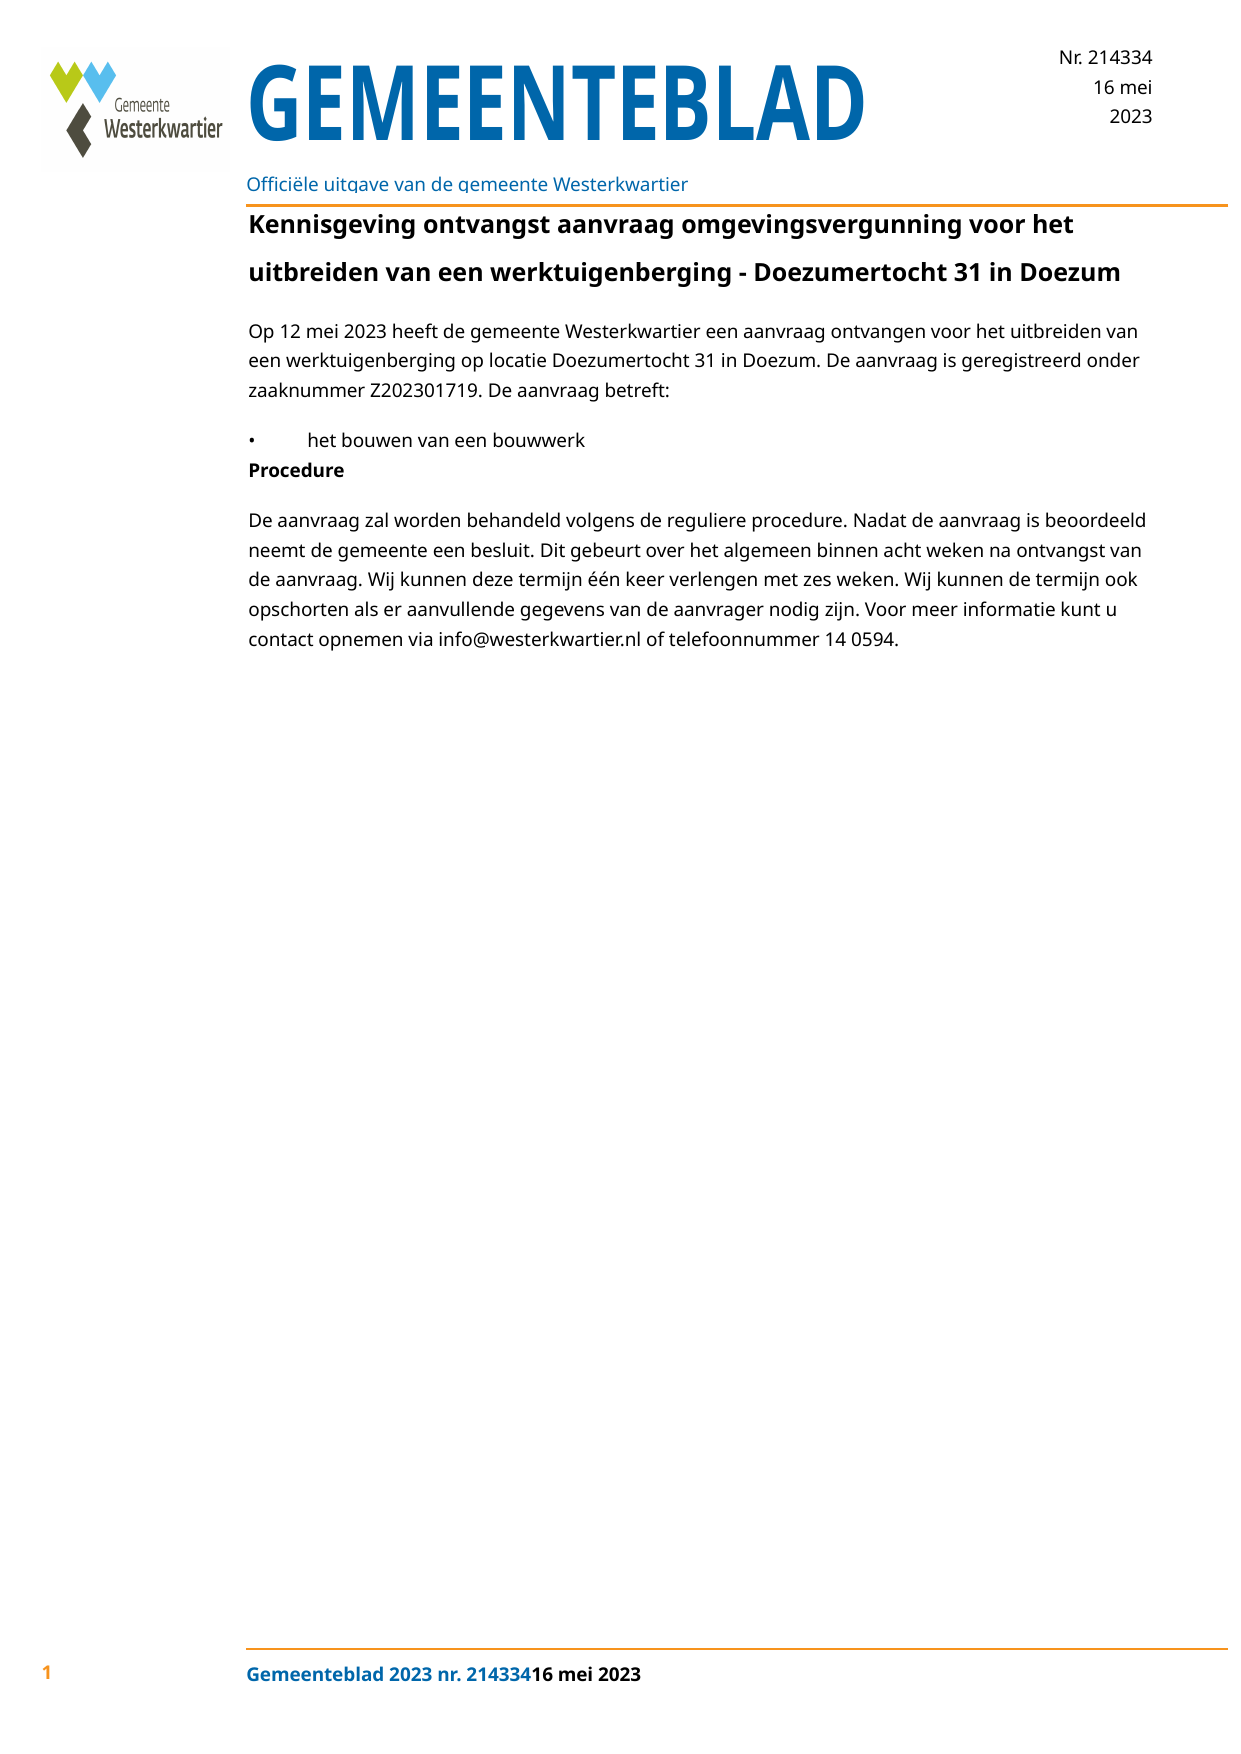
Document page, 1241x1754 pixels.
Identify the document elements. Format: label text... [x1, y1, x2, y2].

text De aanvraag zal worden behandeld volgens de reguliere procedure. Nadat de aanvraag is beoordeeld neemt de gemeente een besluit. Dit gebeurt over het algemeen binnen acht weken na ontvangst van de aanvraag. Wij kunnen deze termijn één keer verlengen met zes weken. Wij kunnen de termijn ook opschorten als er aanvullende gegevens van de aanvrager nodig zijn. Voor meer informatie kunt u contact opnemen via info@westerkwartier.nl of telefoonnummer 14 0594. [248, 507, 1152, 652]
text Procedure [248, 457, 1152, 483]
list het bouwen van een bouwwerk [248, 427, 1152, 453]
picture [41, 47, 231, 172]
text Op 12 mei 2023 heeft de gemeente Westerkwartier een aanvraag ontvangen voor het uitbreiden van een werktuigenberging op locatie Doezumertocht 31 in Doezum. De aanvraag is geregistreerd onder zaaknummer Z202301719. De aanvraag betreft: [248, 318, 1152, 403]
text Kennisgeving ontvangst aanvraag omgevingsvergunning voor het uitbreiden van een werktuigenberging - Doezumertocht 31 in Doezum [248, 207, 1152, 288]
